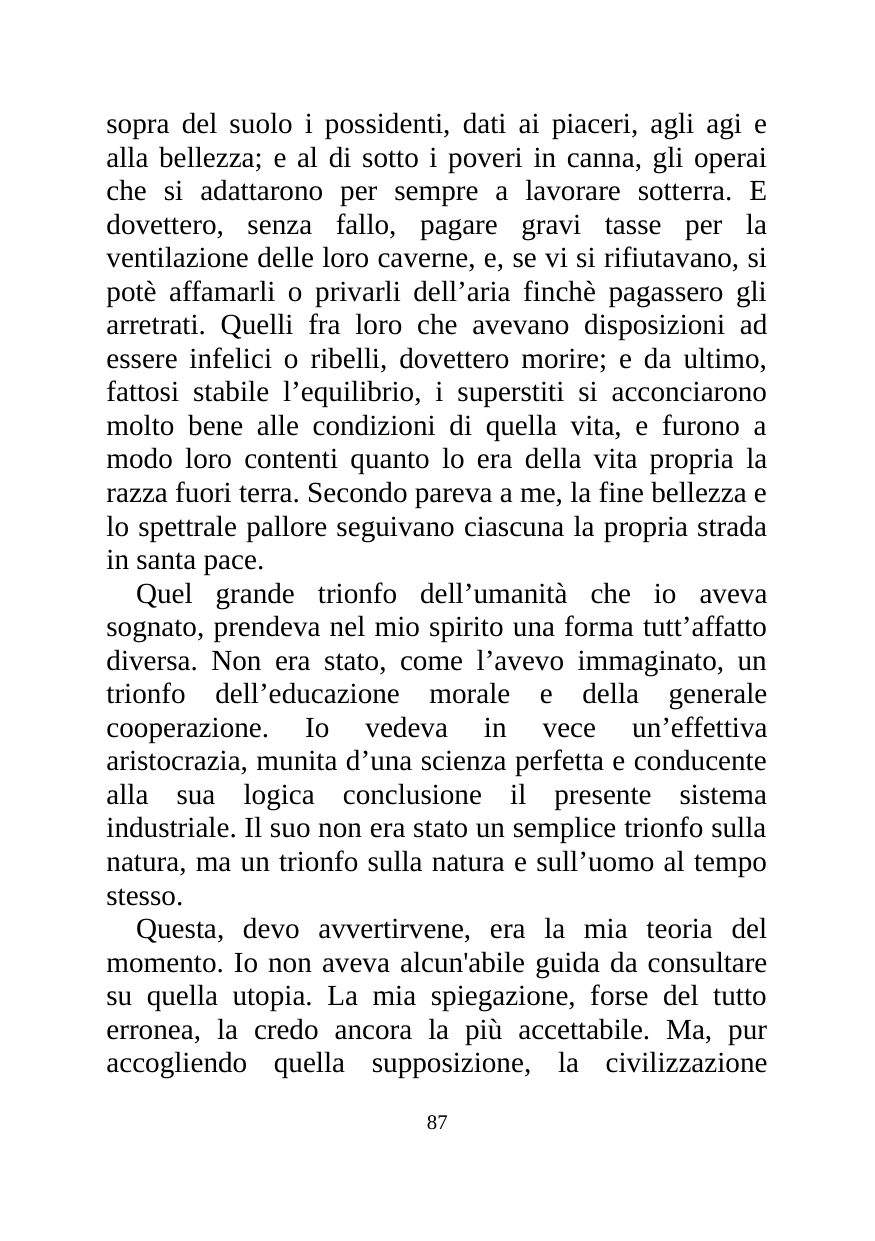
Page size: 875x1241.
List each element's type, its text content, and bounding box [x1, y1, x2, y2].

text sopra del suolo i possidenti, dati ai piaceri, agli agi e alla bellezza; e al di sotto i poveri in canna, gli operai che si adattarono per sempre a lavorare sotterra. E dovettero, senza fallo, pagare gravi tasse per la ventilazione delle loro caverne, e, se vi si rifiutavano, si potè affamarli o privarli dell’aria finchè pagassero gli arretrati. Quelli fra loro che avevano disposizioni ad essere infelici o ribelli, dovettero morire; e da ultimo, fattosi stabile l’equilibrio, i superstiti si acconciarono molto bene alle condizioni di quella vita, e furono a modo loro contenti quanto lo era della vita propria la razza fuori terra. Secondo pareva a me, la fine bellezza e lo spettrale pallore seguivano ciascuna la propria strada in santa pace. [106, 106, 768, 576]
text Quel grande trionfo dell’umanità che io aveva sognato, prendeva nel mio spirito una forma tutt’affatto diversa. Non era stato, come l’avevo immaginato, un trionfo dell’educazione morale e della generale cooperazione. Io vedeva in vece un’effettiva aristocrazia, munita d’una scienza perfetta e conducente alla sua logica conclusione il presente sistema industriale. Il suo non era stato un semplice trionfo sulla natura, ma un trionfo sulla natura e sull’uomo al tempo stesso. [106, 576, 768, 911]
text Questa, devo avvertirvene, era la mia teoria del momento. Io non aveva alcun'abile guida da consultare su quella utopia. La mia spiegazione, forse del tutto erronea, la credo ancora la più accettabile. Ma, pur accogliendo quella supposizione, la civilizzazione [106, 911, 768, 1079]
